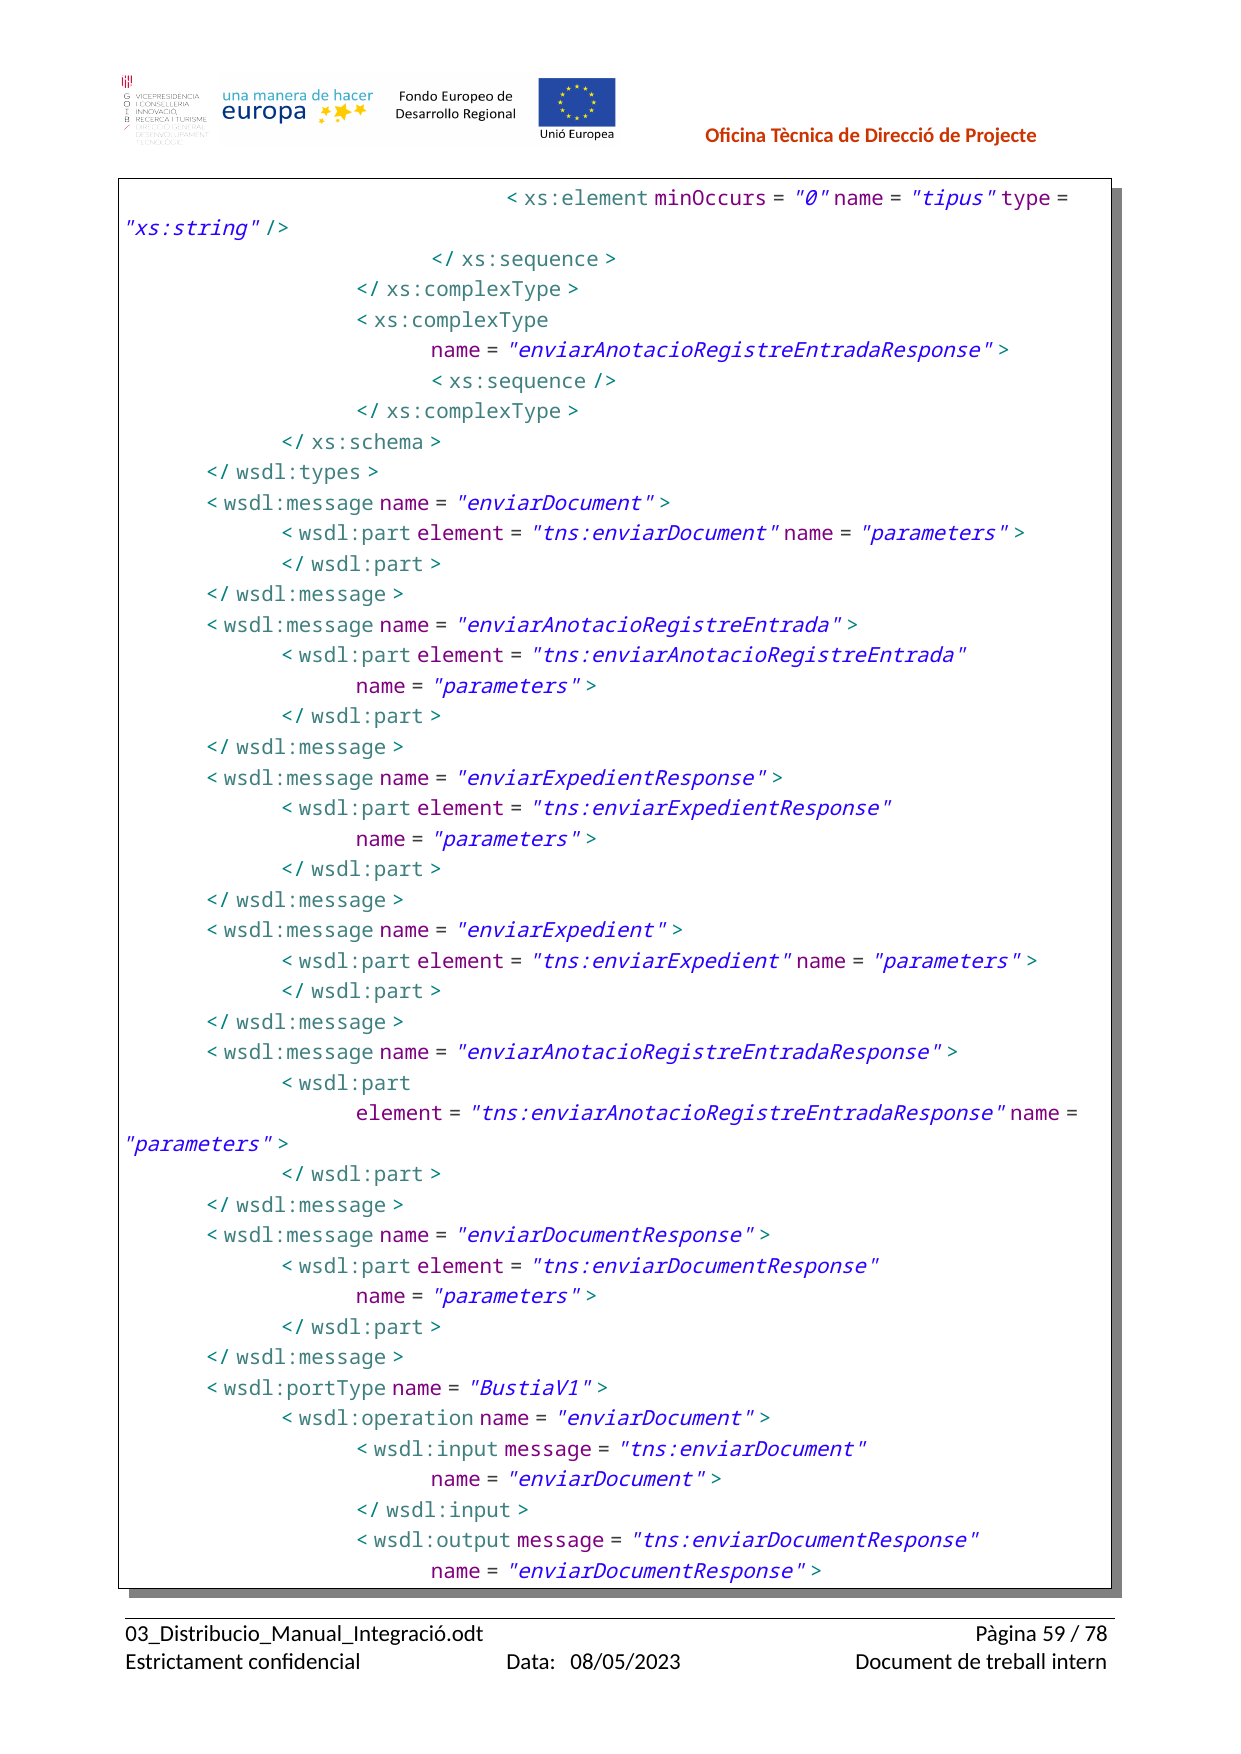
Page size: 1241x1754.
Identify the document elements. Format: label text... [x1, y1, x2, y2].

text < wsdl:input message = "tns:enviarDocument" [119, 1429, 1111, 1459]
text </ wsdl:part > [119, 971, 1111, 1002]
text </ xs:schema > [119, 422, 1111, 452]
text < xs:complexType [119, 300, 1111, 330]
text < wsdl:message name = "enviarExpedient" > [119, 910, 1111, 941]
text < wsdl:part element = "tns:enviarAnotacioRegistreEntrada" [119, 636, 1111, 666]
text </ xs:complexType > [119, 391, 1111, 422]
text < wsdl:message name = "enviarDocumentResponse" > [119, 1215, 1111, 1246]
text </ wsdl:message > [119, 727, 1111, 758]
text </ xs:complexType > [119, 269, 1111, 300]
text < xs:sequence /> [119, 361, 1111, 391]
text </ wsdl:part > [119, 697, 1111, 727]
text < wsdl:part element = "tns:enviarDocument" name = "parameters" > [119, 513, 1111, 544]
text < xs:element minOccurs = "0" name = "tipus" type = "xs:string" /> [119, 179, 1111, 239]
text name = "enviarDocumentResponse" > [119, 1551, 1111, 1588]
text < wsdl:part element = "tns:enviarDocumentResponse" [119, 1246, 1111, 1276]
text < wsdl:operation name = "enviarDocument" > [119, 1398, 1111, 1429]
text </ wsdl:part > [119, 1154, 1111, 1185]
text < wsdl:message name = "enviarExpedientResponse" > [119, 758, 1111, 788]
text name = "parameters" > [119, 1276, 1111, 1307]
text element = "tns:enviarAnotacioRegistreEntradaResponse" name = "parameters" > [119, 1093, 1111, 1154]
text </ wsdl:part > [119, 544, 1111, 574]
text < wsdl:part [119, 1063, 1111, 1093]
text < wsdl:output message = "tns:enviarDocumentResponse" [119, 1521, 1111, 1551]
picture [219, 73, 621, 147]
text name = "enviarDocument" > [119, 1459, 1111, 1490]
text </ wsdl:types > [119, 452, 1111, 483]
text </ wsdl:part > [119, 849, 1111, 880]
text </ wsdl:message > [119, 574, 1111, 605]
text </ wsdl:part > [119, 1307, 1111, 1337]
text </ wsdl:message > [119, 1337, 1111, 1368]
text < wsdl:part element = "tns:enviarExpedient" name = "parameters" > [119, 941, 1111, 971]
text </ wsdl:message > [119, 1002, 1111, 1032]
text </ wsdl:input > [119, 1490, 1111, 1521]
text < wsdl:message name = "enviarAnotacioRegistreEntradaResponse" > [119, 1032, 1111, 1063]
text < wsdl:message name = "enviarAnotacioRegistreEntrada" > [119, 605, 1111, 636]
text </ xs:sequence > [119, 239, 1111, 269]
text name = "parameters" > [119, 819, 1111, 849]
picture [118, 73, 213, 147]
text </ wsdl:message > [119, 1185, 1111, 1215]
text name = "enviarAnotacioRegistreEntradaResponse" > [119, 330, 1111, 361]
text < wsdl:message name = "enviarDocument" > [119, 483, 1111, 513]
text < wsdl:portType name = "BustiaV1" > [119, 1368, 1111, 1398]
text < wsdl:part element = "tns:enviarExpedientResponse" [119, 788, 1111, 819]
text name = "parameters" > [119, 666, 1111, 697]
text </ wsdl:message > [119, 880, 1111, 910]
